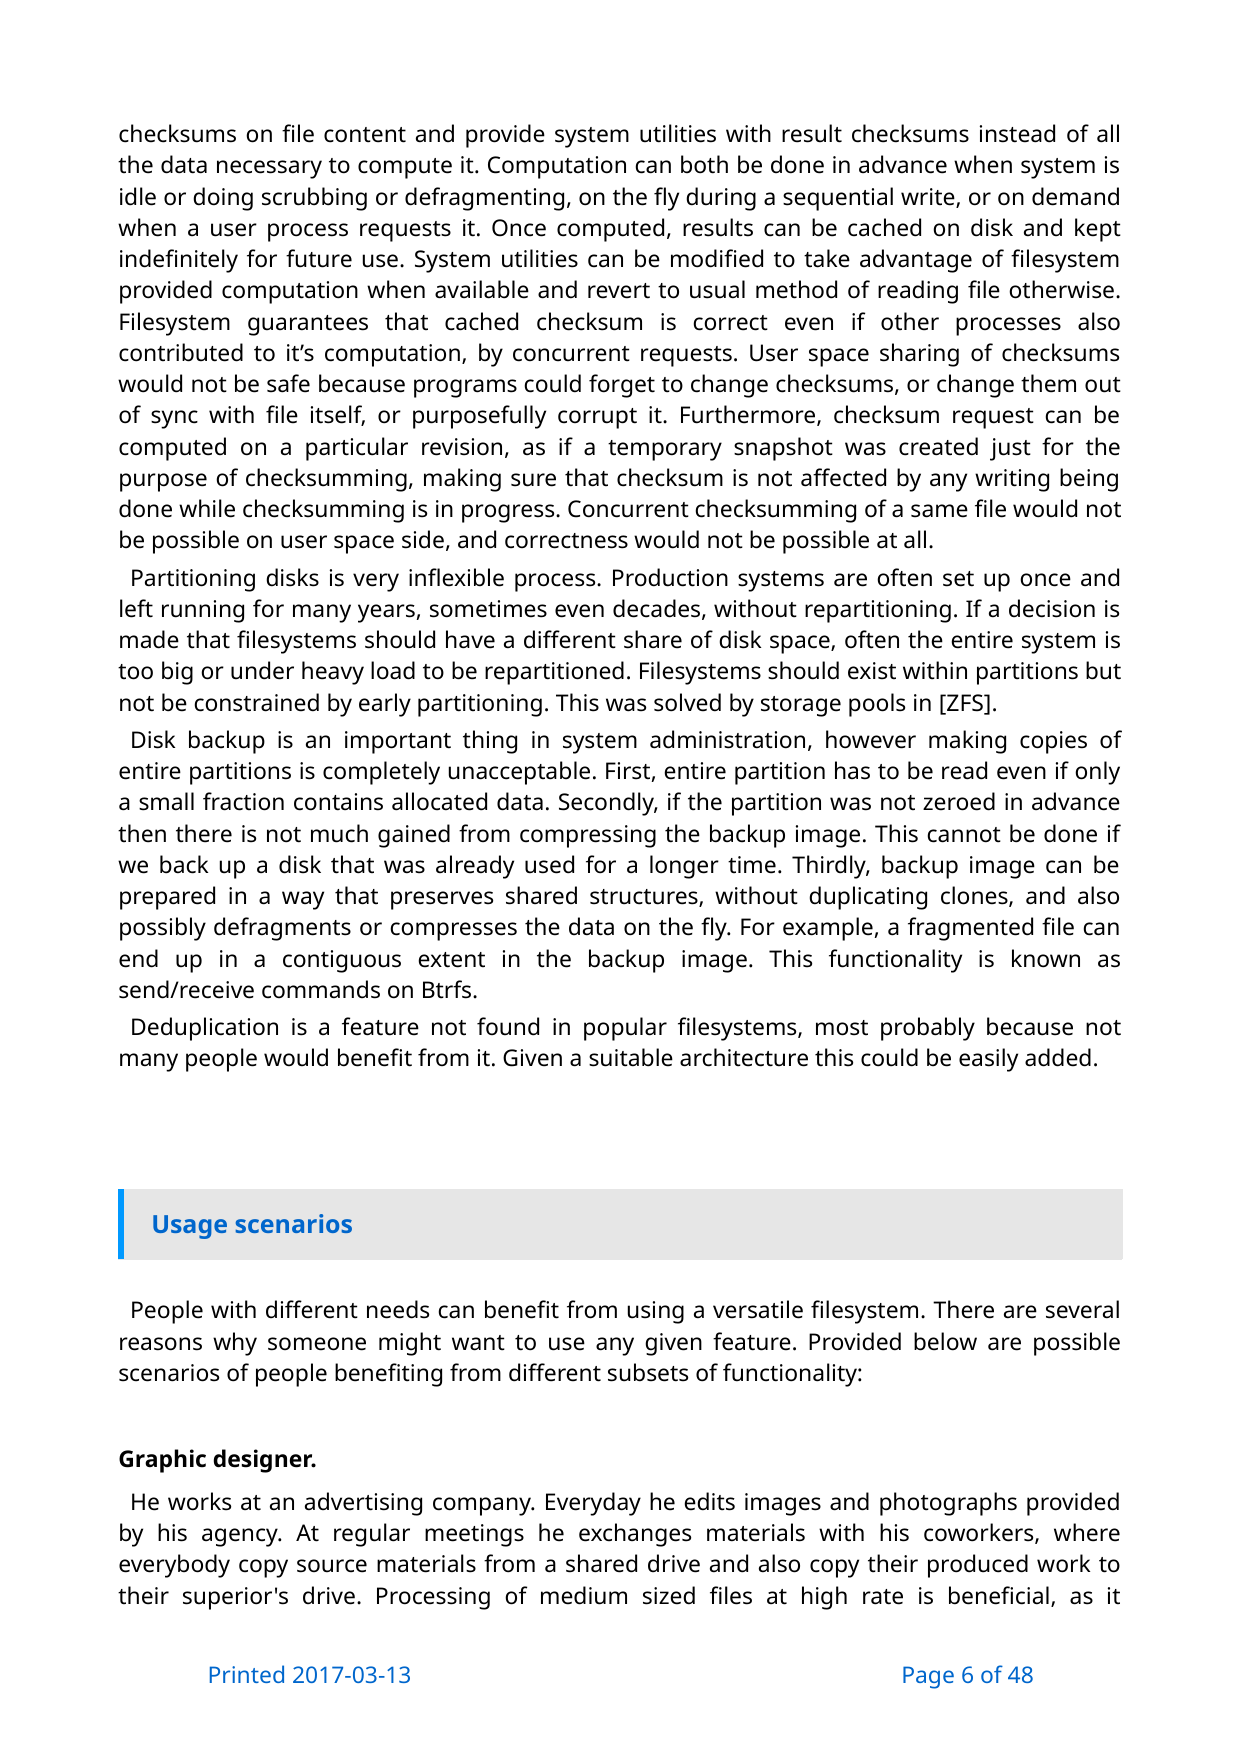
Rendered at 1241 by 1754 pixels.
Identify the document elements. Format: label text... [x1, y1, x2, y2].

text He works at an advertising company. Everyday he edits images and photographs provided by his agency. At regular meetings he exchanges materials with his coworkers, where everybody copy source materials from a shared drive and also copy their produced work to their superior's drive. Processing of medium sized files at high rate is beneficial, as it [118, 1486, 1122, 1611]
text Disk backup is an important thing in system administration, however making copies of entire partitions is completely unacceptable. First, entire partition has to be read even if only a small fraction contains allocated data. Secondly, if the partition was not zeroed in advance then there is not much gained from compressing the backup image. This cannot be done if we back up a disk that was already used for a longer time. Thirdly, backup image can be prepared in a way that preserves shared structures, without duplicating clones, and also possibly defragments or compresses the data on the fly. For example, a fragmented file can end up in a contiguous extent in the backup image. This functionality is known as send/receive commands on Btrfs. [118, 724, 1122, 1005]
text Partitioning disks is very inflexible process. Production systems are often set up once and left running for many years, sometimes even decades, without repartitioning. If a decision is made that filesystems should have a different share of disk space, often the entire system is too big or under heavy load to be repartitioned. Filesystems should exist within partitions but not be constrained by early partitioning. This was solved by storage pools in [ZFS]. [118, 562, 1122, 718]
subtitle Graphic designer. [118, 1443, 1122, 1474]
subtitle Usage scenarios [124, 1190, 1122, 1259]
text People with different needs can benefit from using a versatile filesystem. There are several reasons why someone might want to use any given feature. Provided below are possible scenarios of people benefiting from different subsets of functionality: [118, 1294, 1122, 1388]
text checksums on file content and provide system utilities with result checksums instead of all the data necessary to compute it. Computation can both be done in advance when system is idle or doing scrubbing or defragmenting, on the fly during a sequential write, or on demand when a user process requests it. Once computed, results can be cached on disk and kept indefinitely for future use. System utilities can be modified to take advantage of filesystem provided computation when available and revert to usual method of reading file otherwise. Filesystem guarantees that cached checksum is correct even if other processes also contributed to it’s computation, by concurrent requests. User space sharing of checksums would not be safe because programs could forget to change checksums, or change them out of sync with file itself, or purposefully corrupt it. Furthermore, checksum request can be computed on a particular revision, as if a temporary snapshot was created just for the purpose of checksumming, making sure that checksum is not affected by any writing being done while checksumming is in progress. Concurrent checksumming of a same file would not be possible on user space side, and correctness would not be possible at all. [118, 118, 1122, 556]
text Deduplication is a feature not found in popular filesystems, most probably because not many people would benefit from it. Given a suitable architecture this could be easily added. [118, 1011, 1122, 1073]
